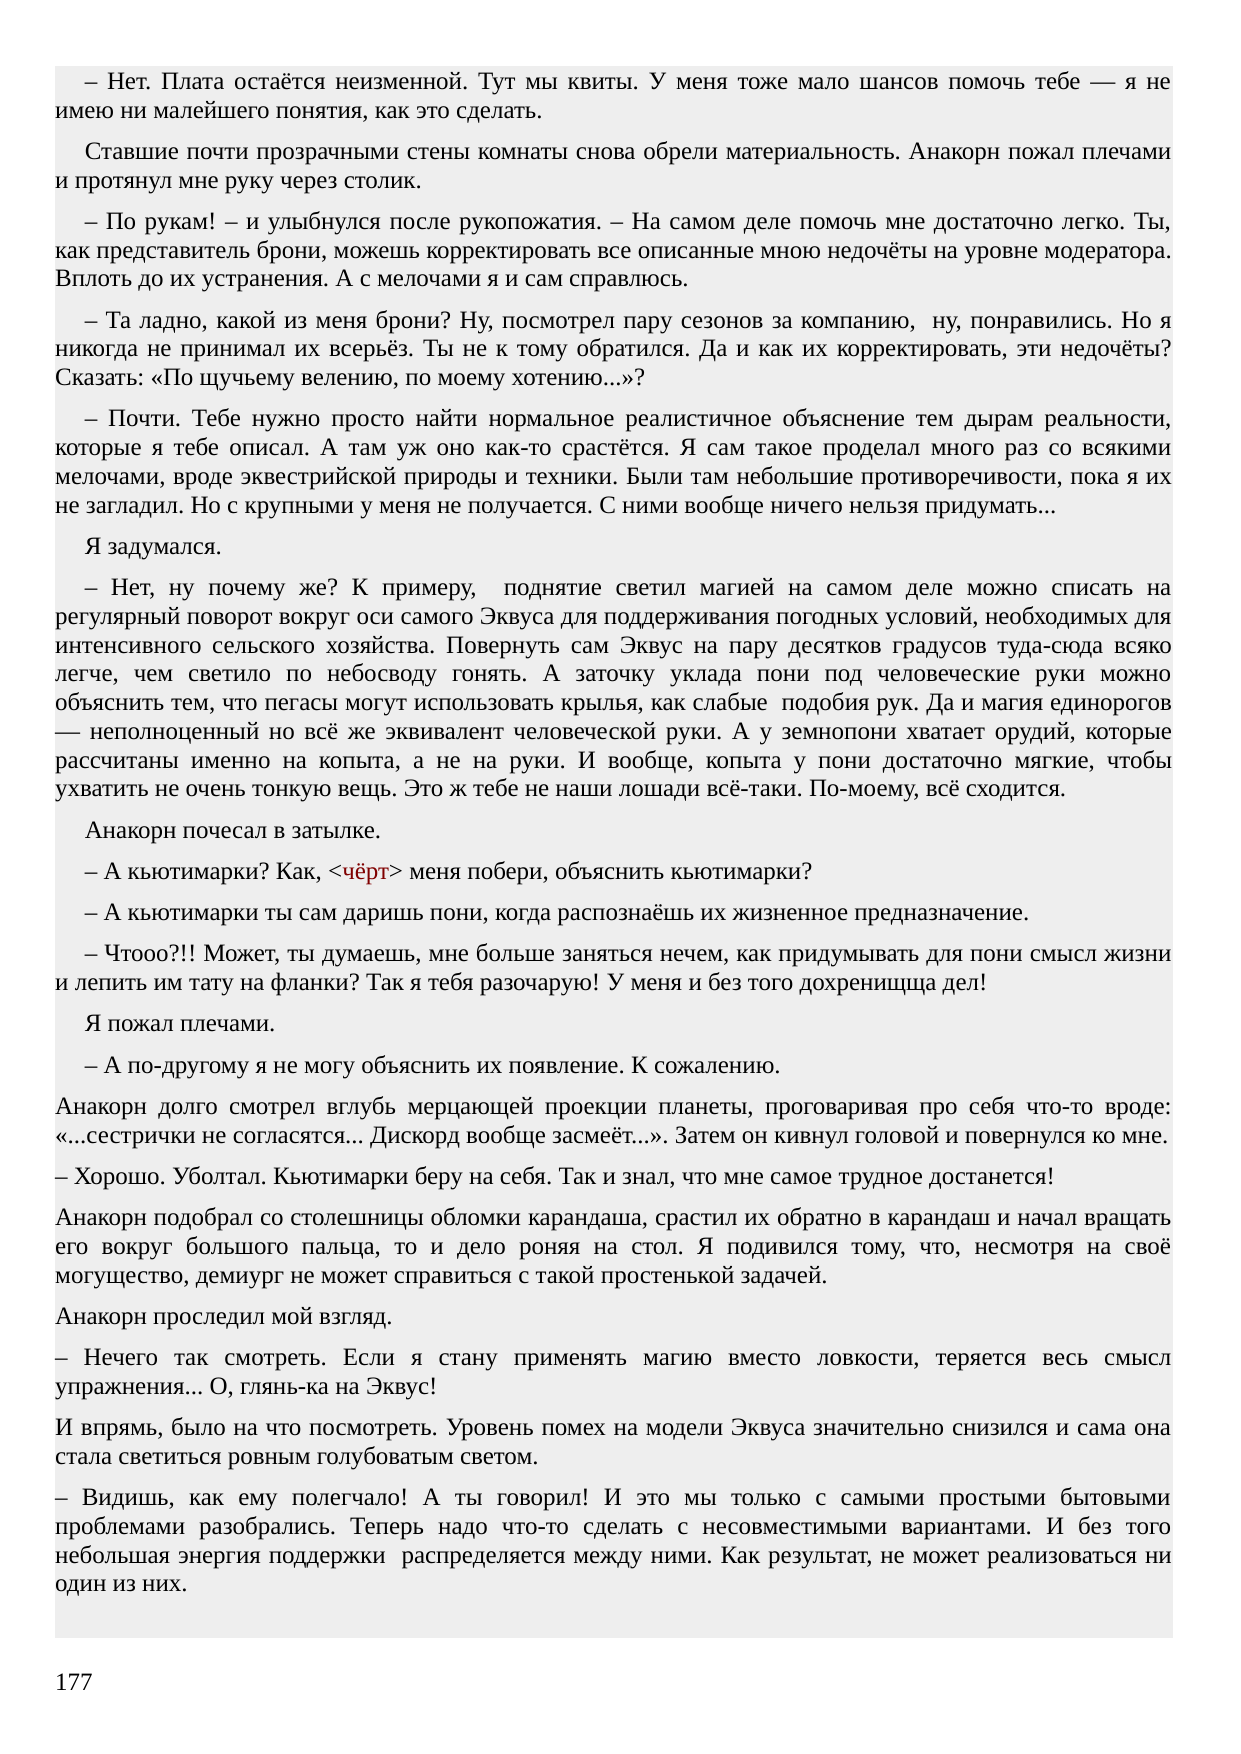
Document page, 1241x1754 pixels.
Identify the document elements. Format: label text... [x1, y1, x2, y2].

text Анакорн подобрал со столешницы обломки карандаша, срастил их обратно в карандаш и начал вращать его вокруг большого пальца, то и дело роняя на стол. Я подивился тому, что, несмотря на своё могущество, демиург не может справиться с такой простенькой задачей. [55, 1202, 1173, 1288]
text – Та ладно, какой из меня брони? Ну, посмотрел пару сезонов за компанию, ну, понравились. Но я никогда не принимал их всерьёз. Ты не к тому обратился. Да и как их корректировать, эти недочёты? Сказать: «По щучьему велению, по моему хотению...»? [55, 305, 1173, 391]
text – Почти. Тебе нужно просто найти нормальное реалистичное объяснение тем дырам реальности, которые я тебе описал. А там уж оно как-то срастётся. Я сам такое проделал много раз со всякими мелочами, вроде эквестрийской природы и техники. Были там небольшие противоречивости, пока я их не загладил. Но с крупными у меня не получается. С ними вообще ничего нельзя придумать... [55, 403, 1173, 518]
text Анакорн долго смотрел вглубь мерцающей проекции планеты, проговаривая про себя что-то вроде: «...сестрички не согласятся... Дискорд вообще засмеёт...». Затем он кивнул головой и повернулся ко мне. [55, 1091, 1173, 1148]
text – Нет, ну почему же? К примеру, поднятие светил магией на самом деле можно списать на регулярный поворот вокруг оси самого Эквуса для поддерживания погодных условий, необходимых для интенсивного сельского хозяйства. Повернуть сам Эквус на пару десятков градусов туда-сюда всяко легче, чем светило по небосводу гонять. А заточку уклада пони под человеческие руки можно объяснить тем, что пегасы могут использовать крылья, как слабые подобия рук. Да и магия единорогов — неполноценный но всё же эквивалент человеческой руки. А у земнопони хватает орудий, которые рассчитаны именно на копыта, а не на руки. И вообще, копыта у пони достаточно мягкие, чтобы ухватить не очень тонкую вещь. Это ж тебе не наши лошади всё-таки. По-моему, всё сходится. [55, 572, 1173, 802]
text – По рукам! – и улыбнулся после рукопожатия. – На самом деле помочь мне достаточно легко. Ты, как представитель брони, можешь корректировать все описанные мною недочёты на уровне модератора. Вплоть до их устранения. А с мелочами я и сам справлюсь. [55, 206, 1173, 292]
text – Хорошо. Уболтал. Кьютимарки беру на себя. Так и знал, что мне самое трудное достанется! [55, 1161, 1173, 1190]
text – А кьютимарки ты сам даришь пони, когда распознаёшь их жизненное предназначение. [55, 897, 1173, 926]
text Я пожал плечами. [55, 1008, 1173, 1037]
text – Видишь, как ему полегчало! А ты говорил! И это мы только с самыми простыми бытовыми проблемами разобрались. Теперь надо что-то сделать с несовместимыми вариантами. И без того небольшая энергия поддержки распределяется между ними. Как результат, не может реализоваться ни один из них. [55, 1482, 1173, 1597]
text – Чтооо?!! Может, ты думаешь, мне больше заняться нечем, как придумывать для пони смысл жизни и лепить им тату на фланки? Так я тебя разочарую! У меня и без того дохренищща дел! [55, 938, 1173, 996]
text – Нет. Плата остаётся неизменной. Тут мы квиты. У меня тоже мало шансов помочь тебе — я не имею ни малейшего понятия, как это сделать. [55, 66, 1173, 123]
text И впрямь, было на что посмотреть. Уровень помех на модели Эквуса значительно снизился и сама она стала светиться ровным голубоватым светом. [55, 1412, 1173, 1470]
text Анакорн проследил мой взгляд. [55, 1301, 1173, 1330]
text Ставшие почти прозрачными стены комнаты снова обрели материальность. Анакорн пожал плечами и протянул мне руку через столик. [55, 136, 1173, 193]
text Я задумался. [55, 531, 1173, 560]
text – А кьютимарки? Как, <чёрт> меня побери, объяснить кьютимарки? [55, 856, 1173, 885]
text Анакорн почесал в затылке. [55, 815, 1173, 843]
text – Нечего так смотреть. Если я стану применять магию вместо ловкости, теряется весь смысл упражнения... О, глянь-ка на Эквус! [55, 1342, 1173, 1400]
text – А по-другому я не могу объяснить их появление. К сожалению. [55, 1050, 1173, 1078]
